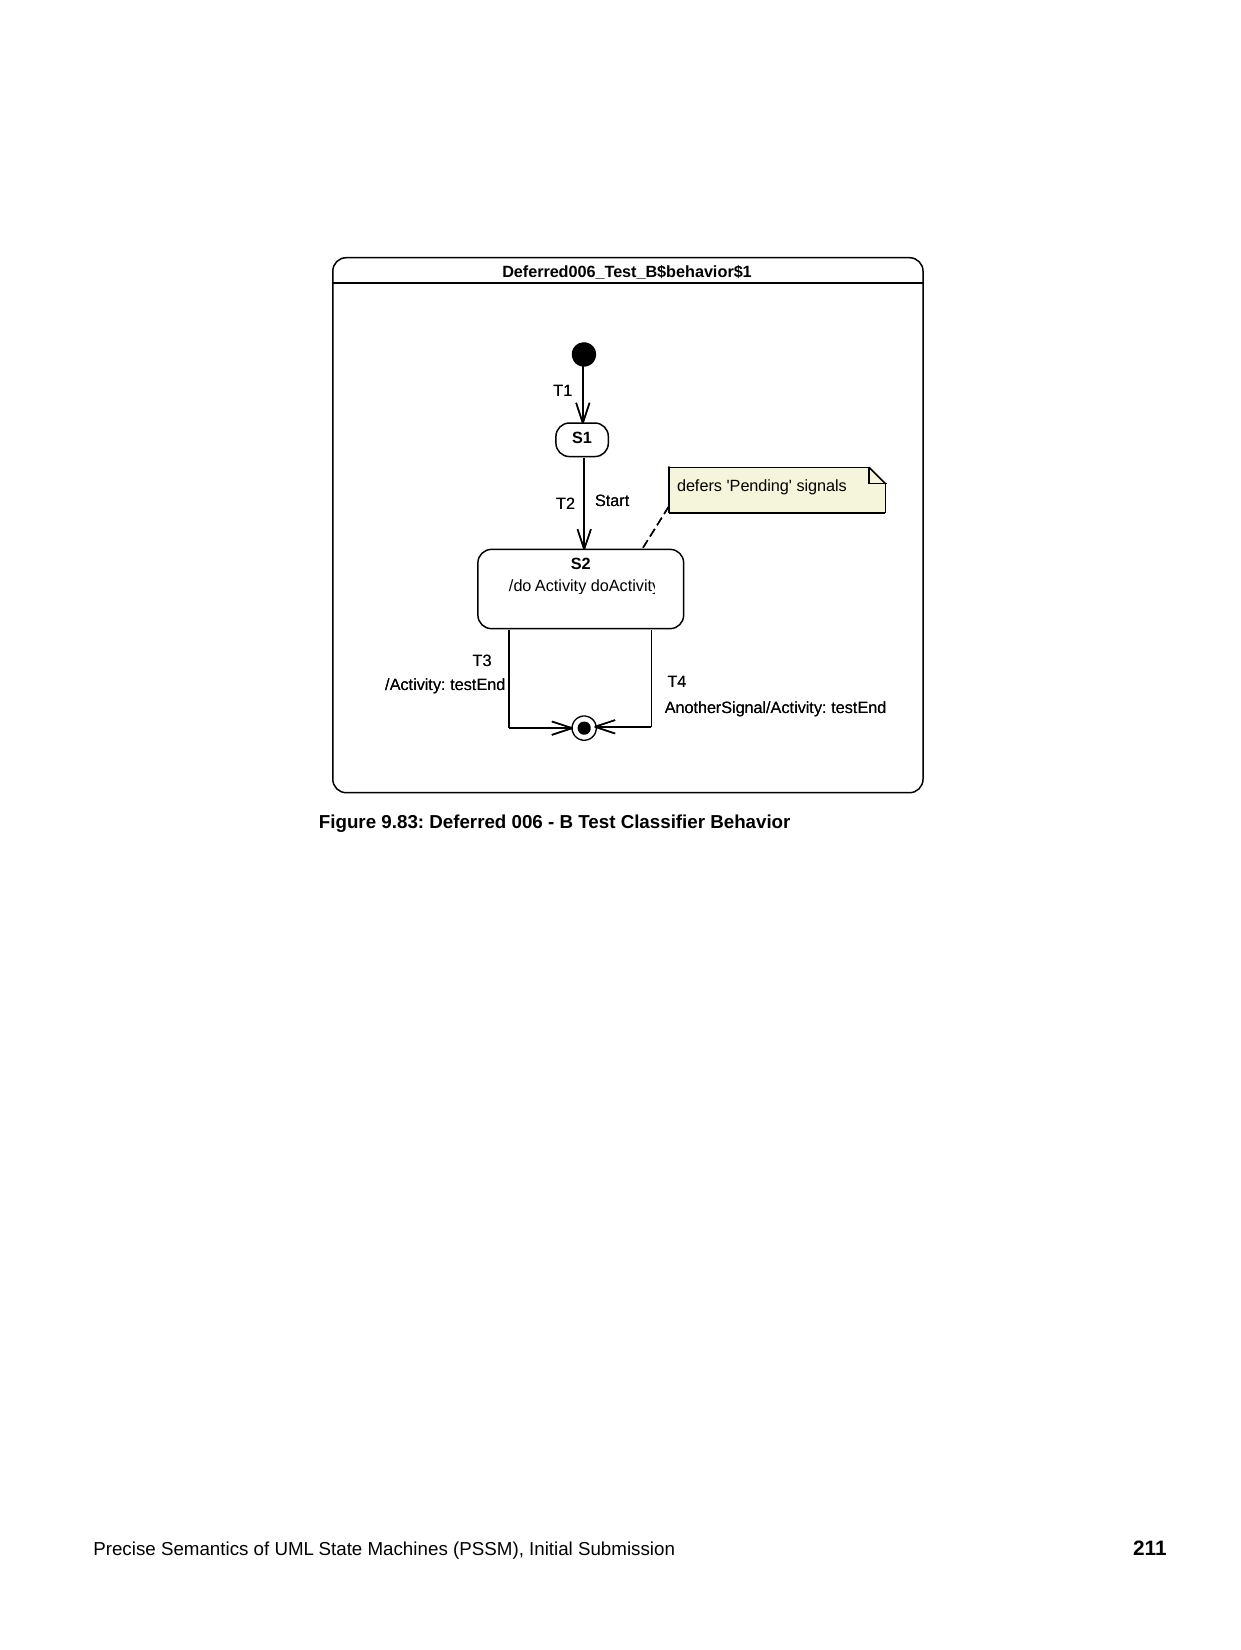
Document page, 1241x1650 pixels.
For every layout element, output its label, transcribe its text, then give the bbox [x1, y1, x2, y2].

text Figure 9.83: Deferred 006 - B Test Classifier Behavior [319, 243, 938, 833]
